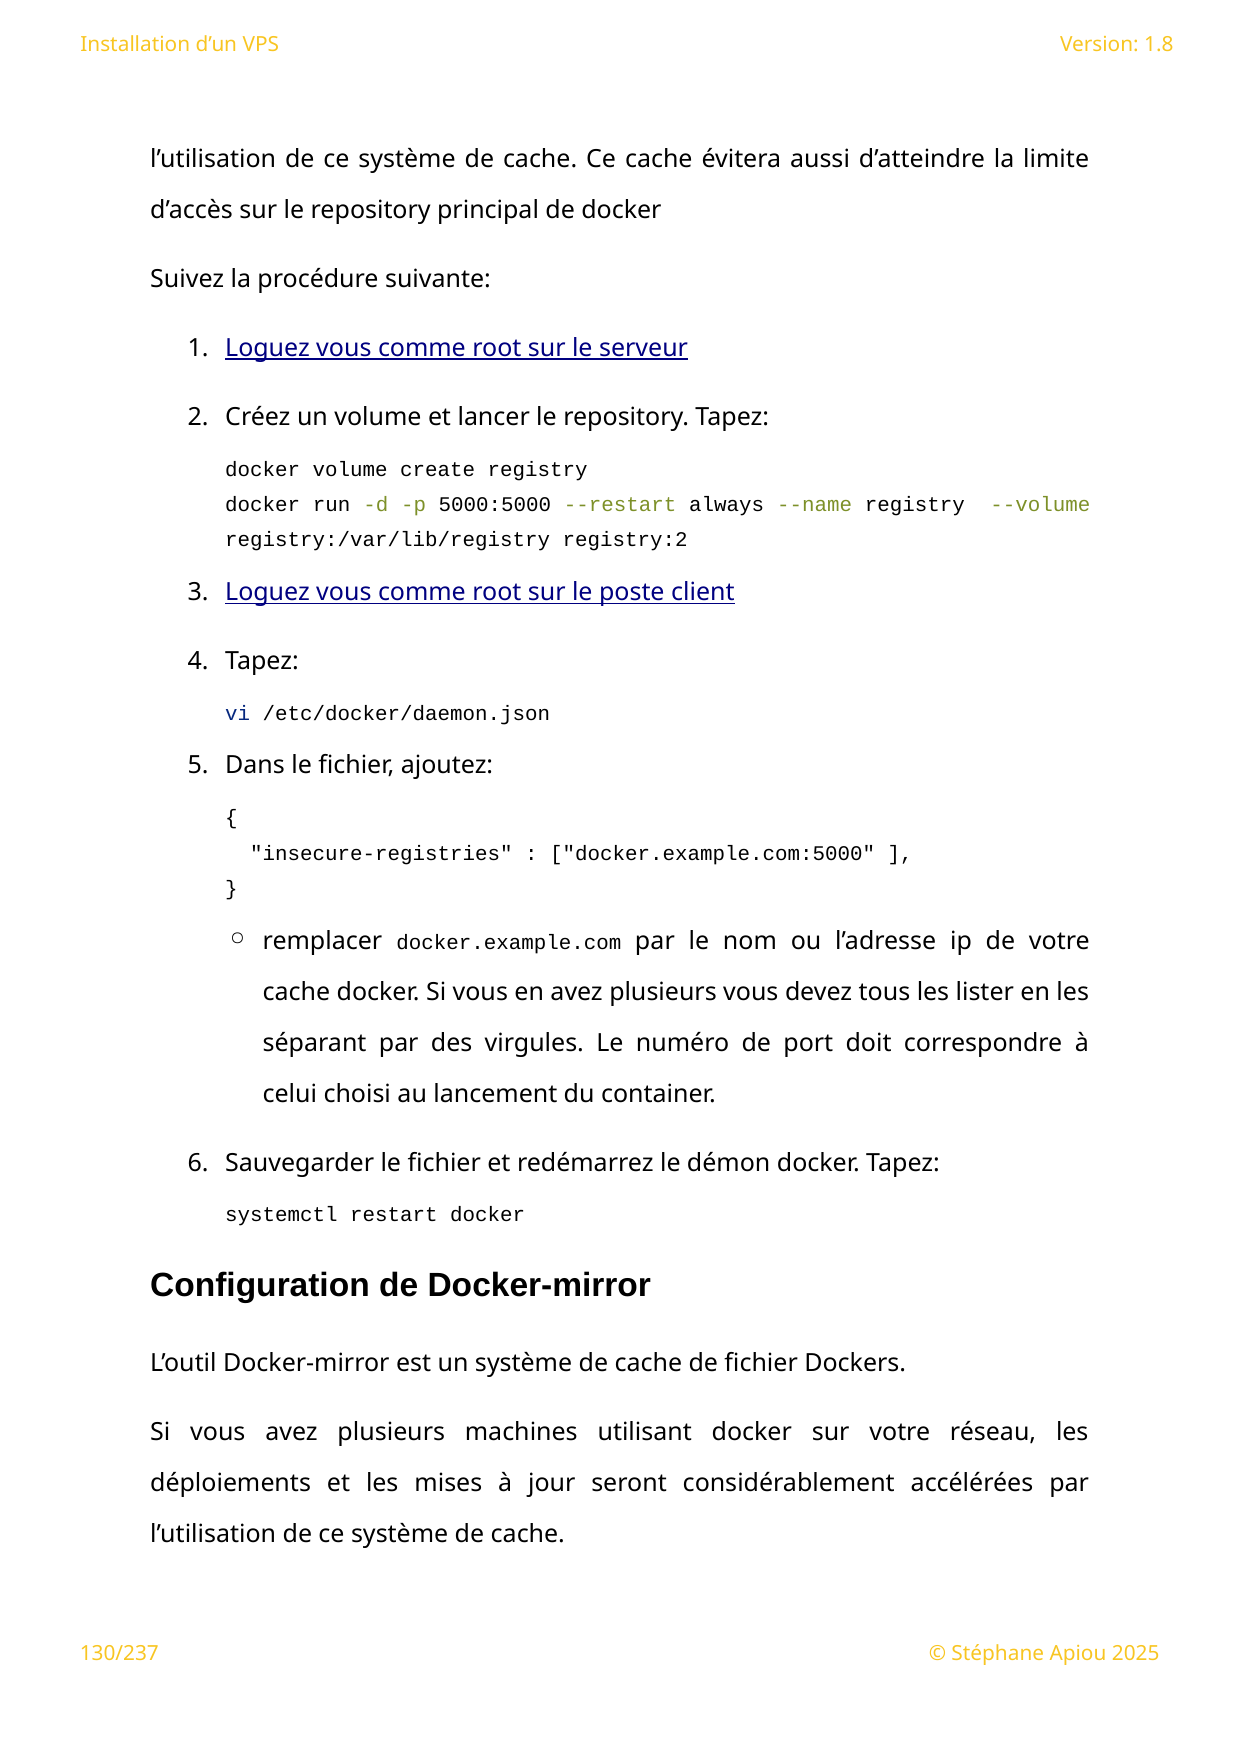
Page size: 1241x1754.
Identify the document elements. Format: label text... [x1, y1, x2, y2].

text Suivez la procédure suivante: [150, 261, 1090, 295]
list Loguez vous comme root sur le poste client [187, 574, 1090, 608]
list docker run -d -p 5000:5000 --restart always --name registry --volume registry:/var/lib/registry registry:2 [187, 494, 1090, 553]
list } [187, 878, 1090, 902]
text Si vous avez plusieurs machines utilisant docker sur votre réseau, les déploiements et les mises à jour seront considérablement accélérées par l’utilisation de ce système de cache. [150, 1413, 1090, 1549]
list Créez un volume et lancer le repository. Tapez: [187, 399, 1090, 433]
list { [187, 807, 1090, 831]
text l’utilisation de ce système de cache. Ce cache évitera aussi d’atteindre la limite d’accès sur le repository principal de docker [150, 141, 1090, 226]
list docker volume create registry [187, 459, 1090, 482]
list Sauvegarder le fichier et redémarrez le démon docker. Tapez: [187, 1144, 1090, 1178]
text L’outil Docker-mirror est un système de cache de fichier Dockers. [150, 1344, 1090, 1378]
subtitle Configuration de Docker-mirror [150, 1265, 1090, 1303]
list Loguez vous comme root sur le serveur [187, 330, 1090, 364]
list remplacer docker.example.com par le nom ou l’adresse ip de votre cache docker. Si vous en avez plusieurs vous devez tous les lister en les séparant par des virgules. Le numéro de port doit correspondre à celui choisi au lancement du container. [225, 922, 1090, 1109]
list systemctl restart docker [187, 1204, 1090, 1228]
list vi /etc/docker/daemon.json [187, 703, 1090, 726]
list "insecure-registries" : ["docker.example.com:5000" ], [187, 843, 1090, 866]
list Dans le fichier, ajoutez: [187, 747, 1090, 781]
list Tapez: [187, 643, 1090, 677]
